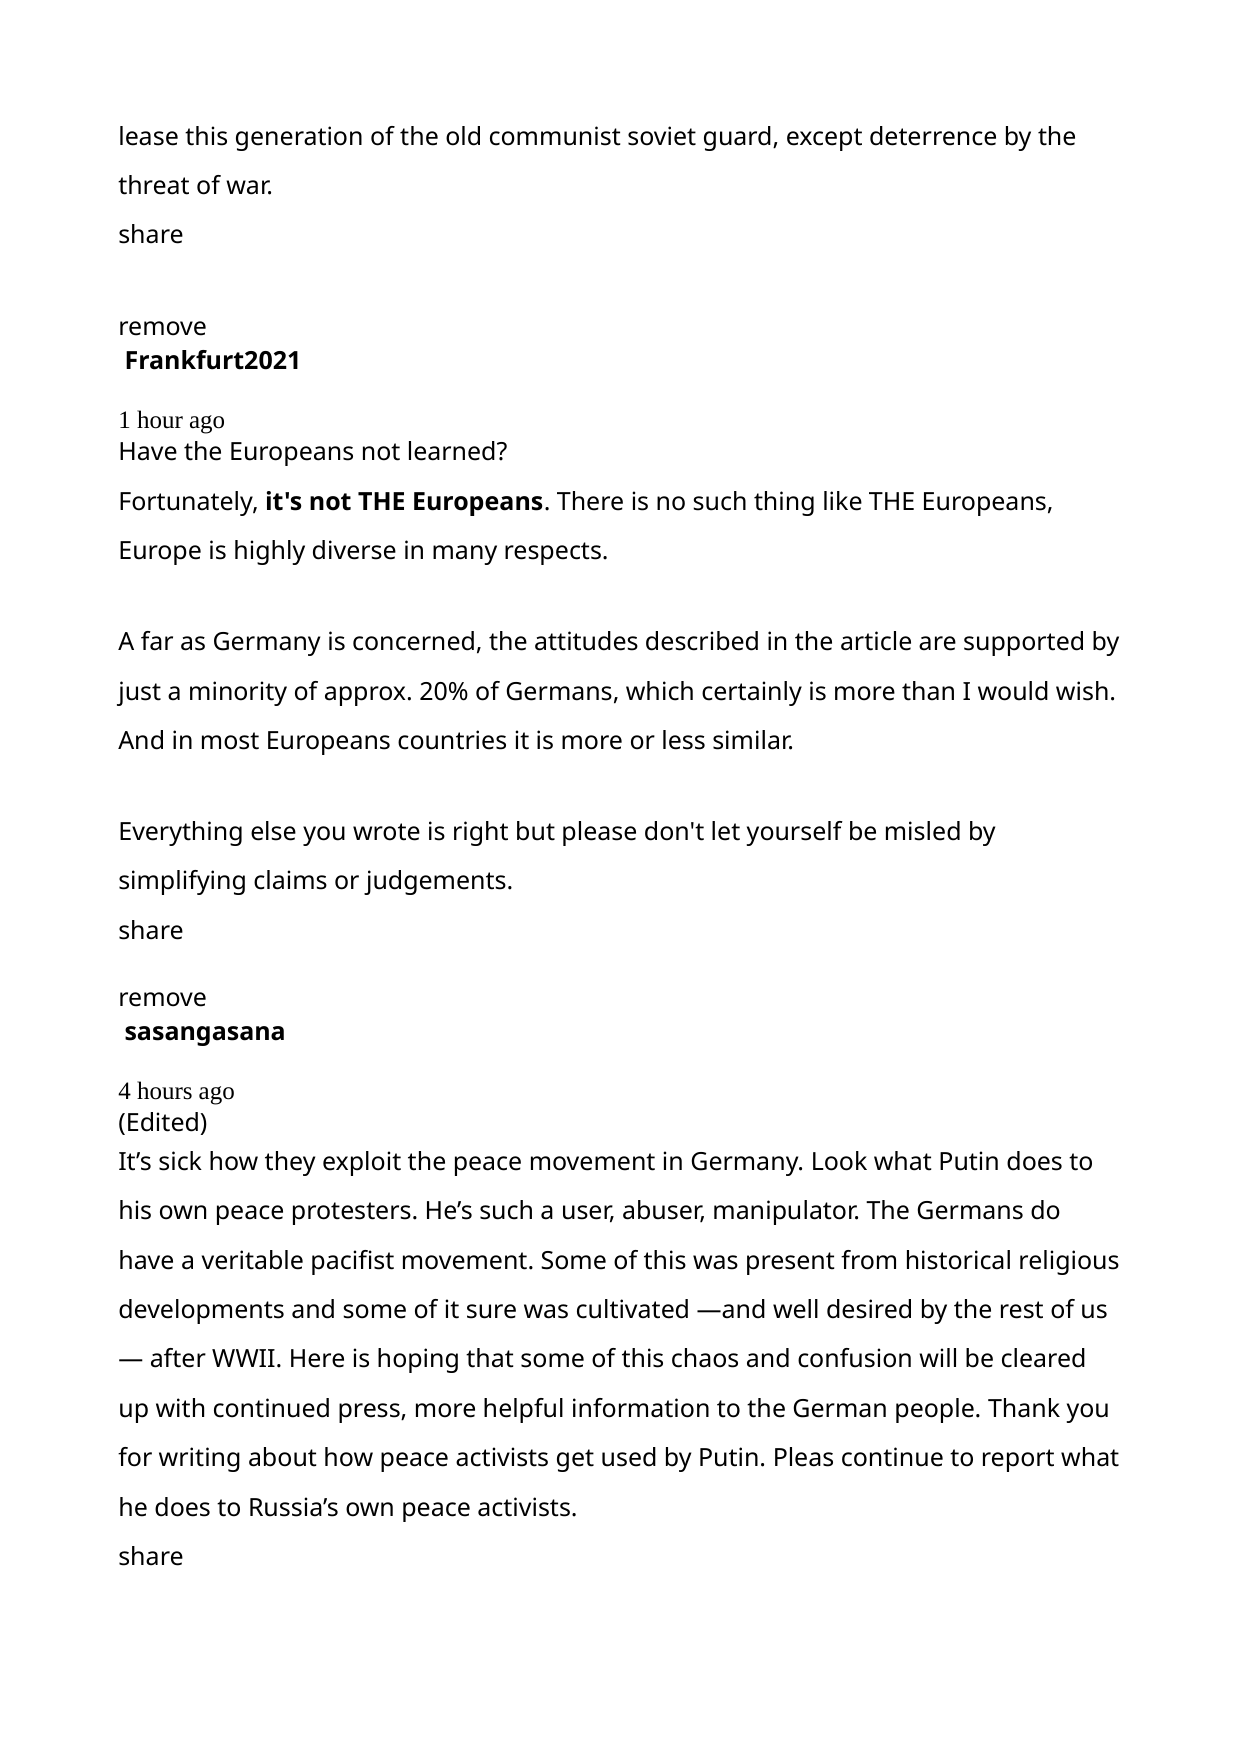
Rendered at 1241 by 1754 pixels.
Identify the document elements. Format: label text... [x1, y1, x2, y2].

text (Edited) [118, 1105, 1122, 1139]
text share [118, 1538, 1122, 1573]
text remove [118, 308, 1122, 342]
text Frankfurt2021 [124, 342, 1122, 377]
text remove [118, 979, 1122, 1013]
text Everything else you wrote is right but please don't let yourself be misled by simplifying claims or judgements. [118, 814, 1122, 897]
text 1 hour ago [118, 405, 1122, 434]
text Have the Europeans not learned? [118, 434, 1122, 468]
text A far as Germany is concerned, the attitudes described in the article are supported by just a minority of approx. 20% of Germans, which certainly is more than I would wish. And in most Europeans countries it is more or less similar. [118, 624, 1122, 757]
text 4 hours ago [118, 1076, 1122, 1105]
text sasangasana [124, 1013, 1122, 1048]
text It’s sick how they exploit the peace movement in Germany. Look what Putin does to his own peace protesters. He’s such a user, abuser, manipulator. The Germans do have a veritable pacifist movement. Some of this was present from historical religious developments and some of it sure was cultivated —and well desired by the rest of us— after WWII. Here is hoping that some of this chaos and confusion will be cleared up with continued press, more helpful information to the German people. Thank you for writing about how peace activists get used by Putin. Pleas continue to report what he does to Russia’s own peace activists. [118, 1143, 1122, 1523]
text share [118, 217, 1122, 251]
text lease this generation of the old communist soviet guard, except deterrence by the threat of war. [118, 118, 1122, 202]
text share [118, 912, 1122, 946]
text Fortunately, it's not THE Europeans. There is no such thing like THE Europeans, Europe is highly diverse in many respects. [118, 483, 1122, 567]
